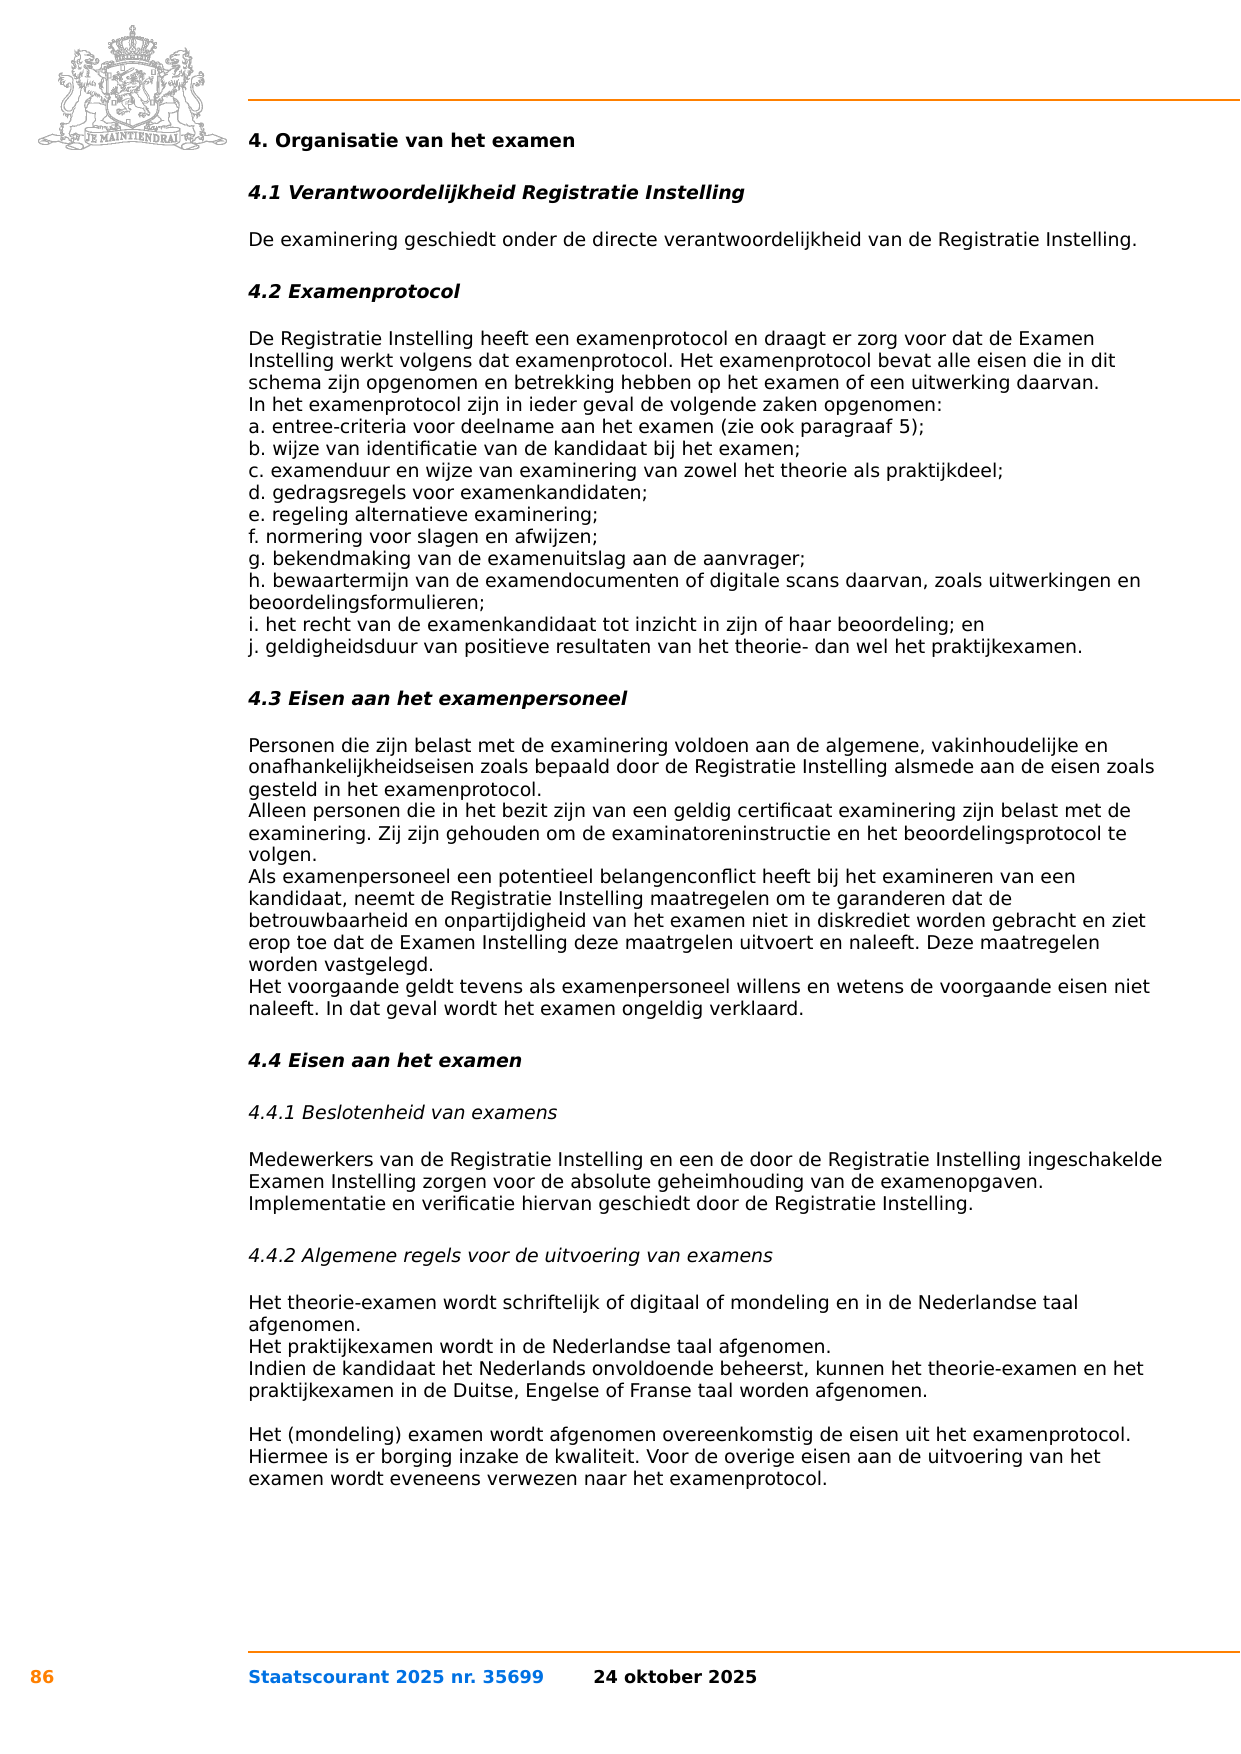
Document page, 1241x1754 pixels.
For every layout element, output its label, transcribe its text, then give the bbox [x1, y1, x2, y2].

text g. bekendmaking van de examenuitslag aan de aanvrager; [248, 548, 1163, 569]
text h. bewaartermijn van de examendocumenten of digitale scans daarvan, zoals uitwerkingen en beoordelingsformulieren; [248, 569, 1163, 613]
text Als examenpersoneel een potentieel belangenconflict heeft bij het examineren van een kandidaat, neemt de Registratie Instelling maatregelen om te garanderen dat de betrouwbaarheid en onpartijdigheid van het examen niet in diskrediet worden gebracht en ziet erop toe dat de Examen Instelling deze maatrgelen uitvoert en naleeft. Deze maatregelen worden vastgelegd. [248, 866, 1163, 976]
subtitle 4.2 Examenprotocol [248, 281, 1163, 303]
text f. normering voor slagen en afwijzen; [248, 526, 1163, 548]
subtitle 4.4 Eisen aan het examen [248, 1050, 1163, 1072]
text j. geldigheidsduur van positieve resultaten van het theorie- dan wel het praktijkexamen. [248, 636, 1163, 657]
text Het theorie-examen wordt schriftelijk of digitaal of mondeling en in de Nederlandse taal afgenomen. [248, 1292, 1163, 1336]
subtitle 4.1 Verantwoordelijkheid Registratie Instelling [248, 182, 1163, 204]
text c. examenduur en wijze van examinering van zowel het theorie als praktijkdeel; [248, 460, 1163, 482]
text De examinering geschiedt onder de directe verantwoordelijkheid van de Registratie Instelling. [248, 229, 1163, 251]
text a. entree-criteria voor deelname aan het examen (zie ook paragraaf 5); [248, 416, 1163, 438]
text Medewerkers van de Registratie Instelling en een de door de Registratie Instelling ingeschakelde Examen Instelling zorgen voor de absolute geheimhouding van de examenopgaven. Implementatie en verificatie hiervan geschiedt door de Registratie Instelling. [248, 1149, 1163, 1215]
subtitle 4.3 Eisen aan het examenpersoneel [248, 687, 1163, 709]
text i. het recht van de examenkandidaat tot inzicht in zijn of haar beoordeling; en [248, 613, 1163, 636]
text In het examenprotocol zijn in ieder geval de volgende zaken opgenomen: [248, 394, 1163, 416]
text De Registratie Instelling heeft een examenprotocol en draagt er zorg voor dat de Examen Instelling werkt volgens dat examenprotocol. Het examenprotocol bevat alle eisen die in dit schema zijn opgenomen en betrekking hebben op het examen of een uitwerking daarvan. [248, 328, 1163, 394]
text Het (mondeling) examen wordt afgenomen overeenkomstig de eisen uit het examenprotocol. Hiermee is er borging inzake de kwaliteit. Voor de overige eisen aan de uitvoering van het examen wordt eveneens verwezen naar het examenprotocol. [248, 1424, 1163, 1490]
text Het voorgaande geldt tevens als examenpersoneel willens en wetens de voorgaande eisen niet naleeft. In dat geval wordt het examen ongeldig verklaard. [248, 976, 1163, 1020]
subtitle 4.4.2 Algemene regels voor de uitvoering van examens [248, 1245, 1163, 1267]
text b. wijze van identificatie van de kandidaat bij het examen; [248, 438, 1163, 460]
text Personen die zijn belast met de examinering voldoen aan de algemene, vakinhoudelijke en onafhankelijkheidseisen zoals bepaald door de Registratie Instelling alsmede aan de eisen zoals gesteld in het examenprotocol. [248, 734, 1163, 800]
subtitle 4.4.1 Beslotenheid van examens [248, 1102, 1163, 1124]
text d. gedragsregels voor examenkandidaten; [248, 482, 1163, 504]
picture [38, 25, 227, 150]
text Indien de kandidaat het Nederlands onvoldoende beheerst, kunnen het theorie-examen en het praktijkexamen in de Duitse, Engelse of Franse taal worden afgenomen. [248, 1358, 1163, 1402]
text Alleen personen die in het bezit zijn van een geldig certificaat examinering zijn belast met de examinering. Zij zijn gehouden om de examinatoreninstructie en het beoordelingsprotocol te volgen. [248, 800, 1163, 866]
text Het praktijkexamen wordt in de Nederlandse taal afgenomen. [248, 1336, 1163, 1358]
text e. regeling alternatieve examinering; [248, 504, 1163, 526]
subtitle 4. Organisatie van het examen [248, 130, 1163, 152]
